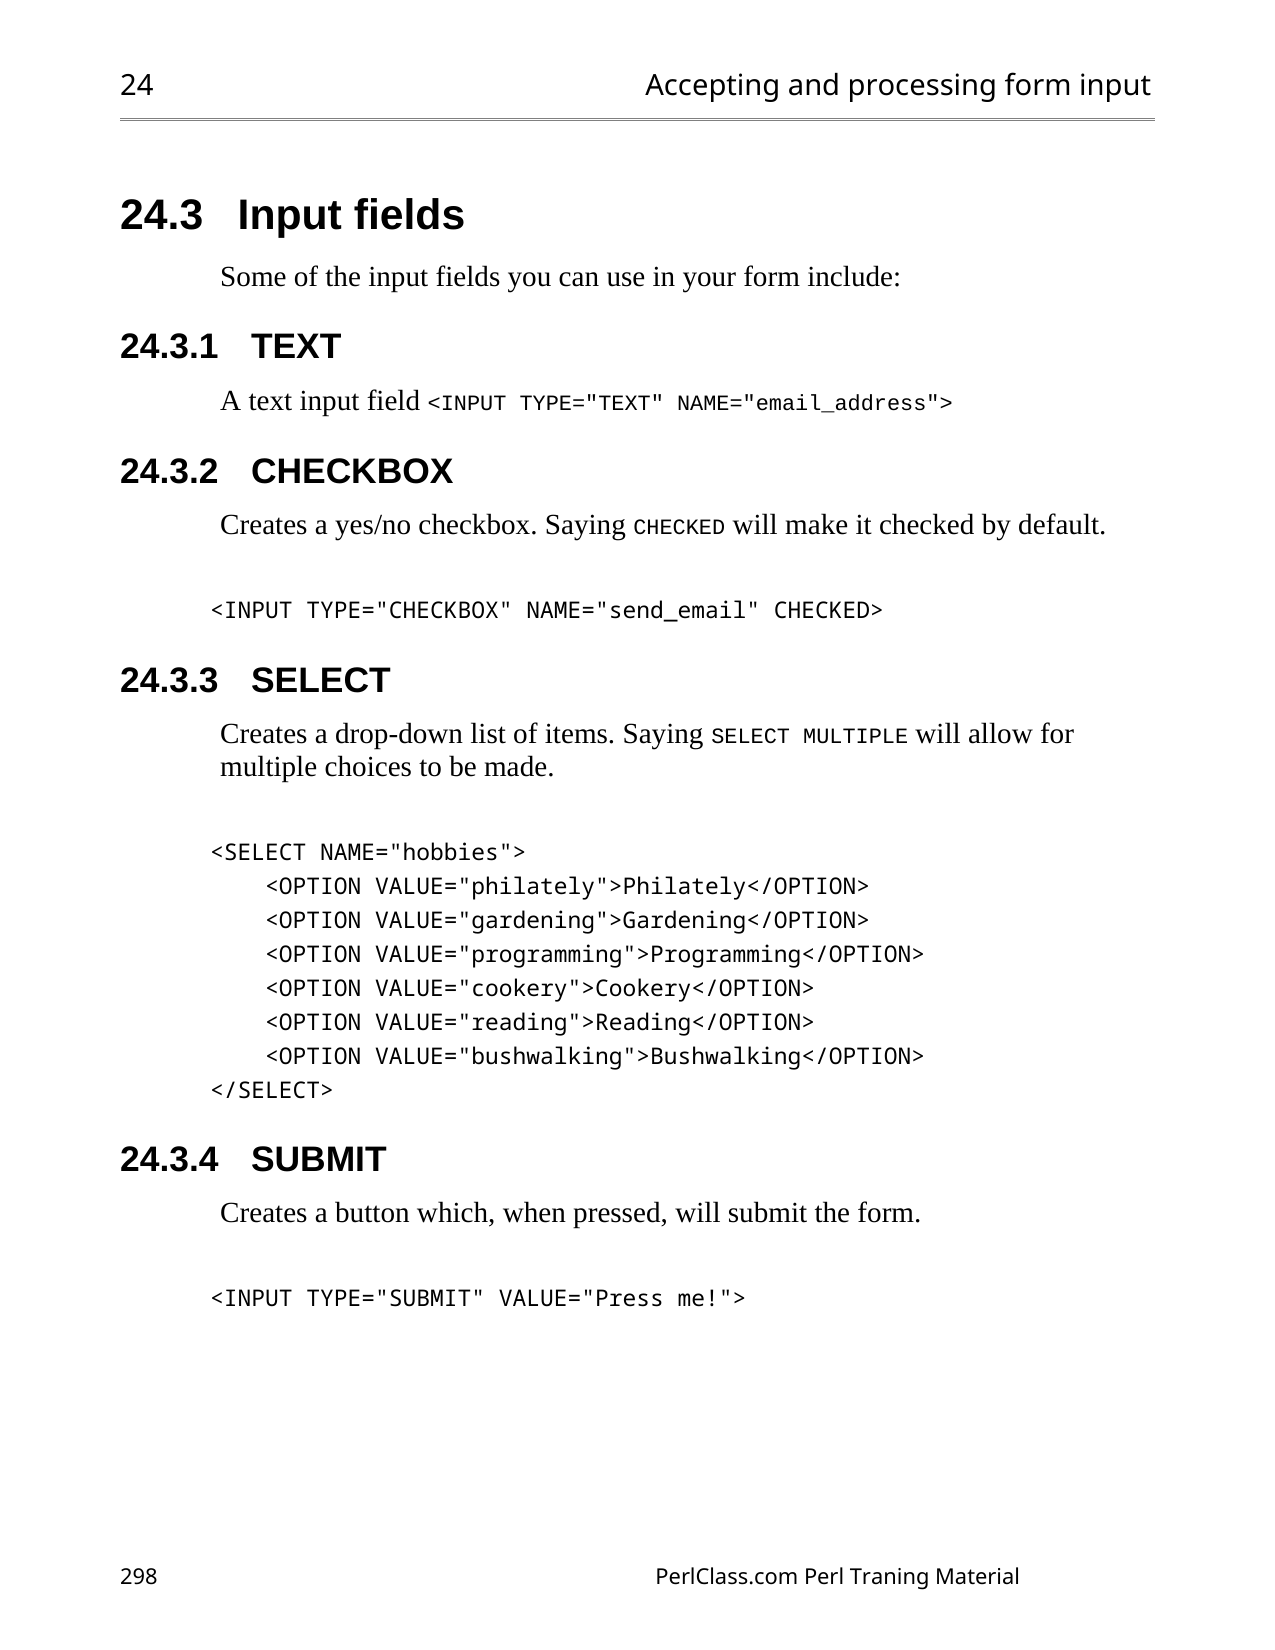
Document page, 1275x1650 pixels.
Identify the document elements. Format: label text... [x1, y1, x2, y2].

text <INPUT TYPE="CHECKBOX" NAME="send_email" CHECKED> [210, 593, 1155, 626]
text <SELECT NAME="hobbies"> [210, 834, 1155, 867]
subtitle Input fields [120, 182, 1155, 238]
text Some of the input fields you can use in your form include: [220, 260, 1155, 292]
text Creates a drop-down list of items. Saying SELECT MULTIPLE will allow for multiple choices to be made. [220, 717, 1155, 783]
text </SELECT> [210, 1072, 1155, 1105]
text Creates a button which, when pressed, will submit the form. [220, 1197, 1155, 1229]
text Creates a yes/no checkbox. Saying CHECKED will make it checked by default. [220, 509, 1155, 541]
subtitle CHECKBOX [120, 444, 1155, 491]
text <OPTION VALUE="programming">Programming</OPTION> [210, 936, 1155, 969]
text <OPTION VALUE="gardening">Gardening</OPTION> [210, 902, 1155, 935]
text A text input field <INPUT TYPE="TEXT" NAME="email_address"> [220, 384, 1155, 417]
text <INPUT TYPE="SUBMIT" VALUE="Press me!"> [210, 1281, 1155, 1313]
text <OPTION VALUE="reading">Reading</OPTION> [210, 1004, 1155, 1037]
subtitle SELECT [120, 653, 1155, 699]
subtitle SUBMIT [120, 1132, 1155, 1178]
text <OPTION VALUE="philately">Philately</OPTION> [210, 868, 1155, 901]
text <OPTION VALUE="cookery">Cookery</OPTION> [210, 970, 1155, 1003]
text <OPTION VALUE="bushwalking">Bushwalking</OPTION> [210, 1038, 1155, 1071]
subtitle TEXT [120, 319, 1155, 366]
